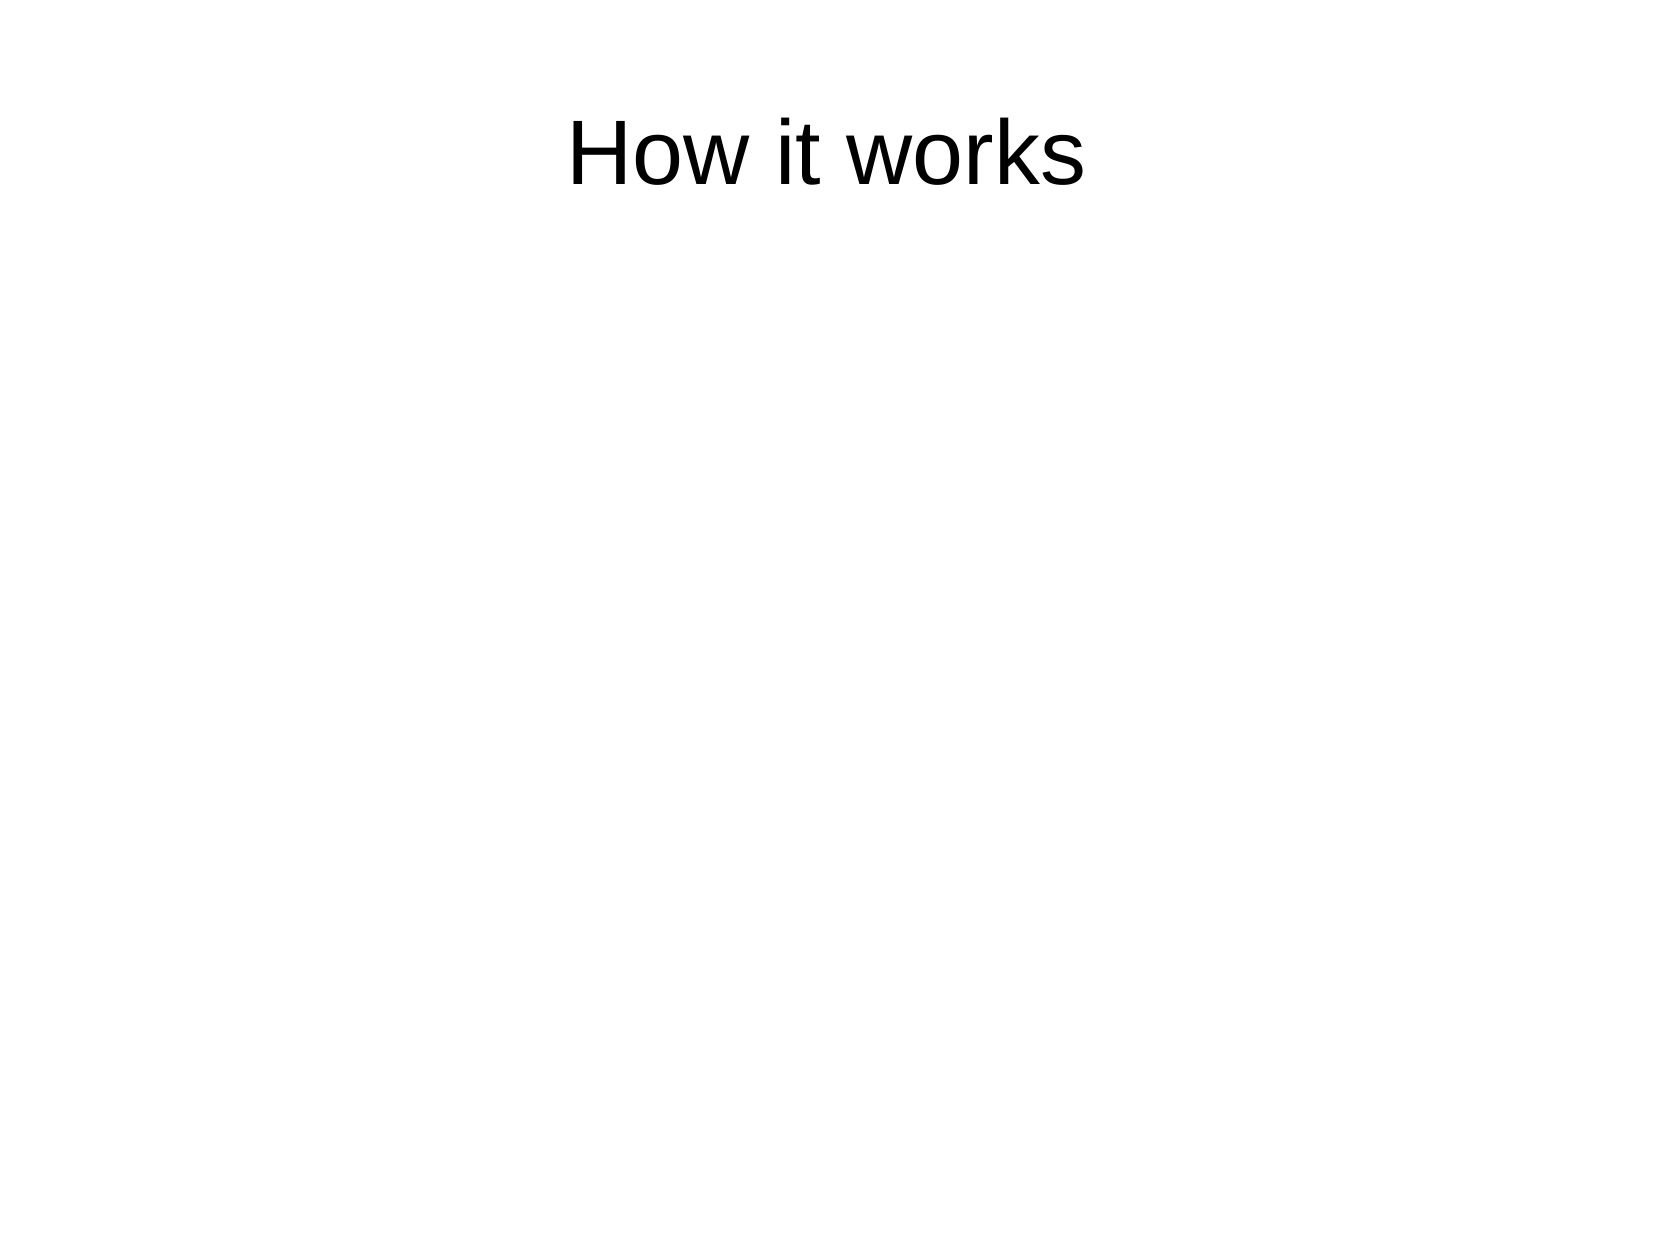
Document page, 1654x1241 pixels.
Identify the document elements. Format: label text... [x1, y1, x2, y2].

title How it works [82, 49, 1571, 257]
